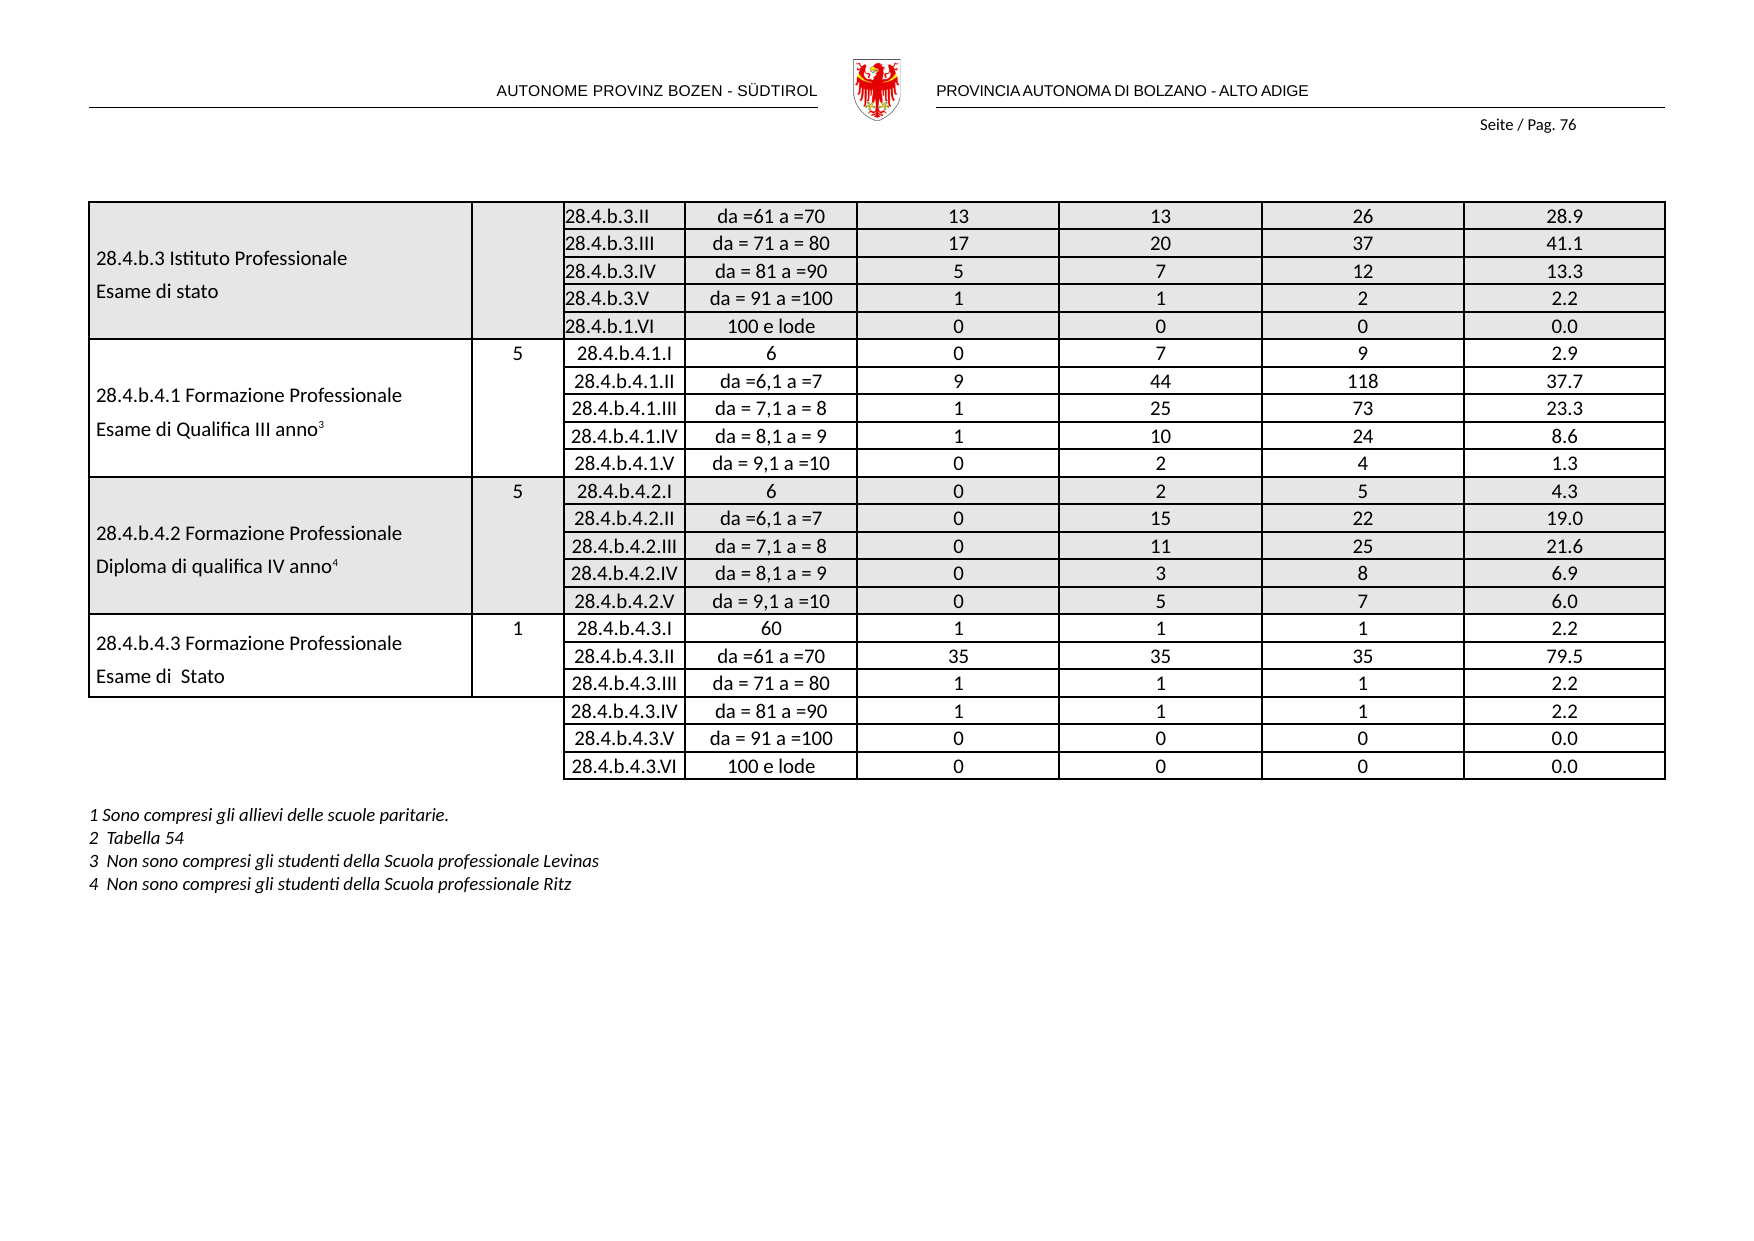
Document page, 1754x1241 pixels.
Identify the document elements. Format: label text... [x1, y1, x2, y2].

table_cell 28.4.b.4.3.IV [565, 698, 684, 723]
table_cell 23.3 [1465, 395, 1664, 421]
table_cell 28.4.b.4.2 Formazione Professionale Diploma di qualifica IV anno4 [90, 478, 471, 613]
table_cell 6 [686, 478, 856, 503]
table_cell 24 [1263, 423, 1463, 448]
table_cell 0.0 [1465, 753, 1664, 778]
table_cell 28.4.b.3.V [565, 285, 684, 311]
table_cell 7 [1060, 340, 1261, 366]
table_cell 0.0 [1465, 313, 1664, 338]
table_cell 0 [858, 340, 1058, 366]
table_cell da =6,1 a =7 [686, 368, 856, 393]
table_cell da =61 a =70 [686, 203, 856, 228]
table_cell 28.4.b.3 Istituto Professionale Esame di stato [90, 203, 471, 338]
table_cell 1 [1263, 615, 1463, 641]
table_cell 7 [1263, 588, 1463, 613]
table_cell 2 [1060, 478, 1261, 503]
table_cell 1 [858, 670, 1058, 696]
table_cell da = 71 a = 80 [686, 670, 856, 696]
table_cell 28.4.b.4.3.VI [565, 753, 684, 778]
table_cell da = 8,1 a = 9 [686, 423, 856, 448]
table_cell 28.4.b.4.2.I [565, 478, 684, 503]
table_cell 118 [1263, 368, 1463, 393]
table_cell 1 [1060, 670, 1261, 696]
table_cell 100 e lode [686, 313, 856, 338]
table_cell 28.4.b.4.3 Formazione Professionale Esame di Stato [90, 615, 471, 696]
table_cell 41.1 [1465, 230, 1664, 256]
table_cell 0 [858, 505, 1058, 531]
table_cell 79.5 [1465, 643, 1664, 668]
table_cell da = 7,1 a = 8 [686, 395, 856, 421]
table_cell 28.4.b.4.1.I [565, 340, 684, 366]
table_cell da = 91 a =100 [686, 285, 856, 311]
table_cell 6 [686, 340, 856, 366]
table_cell 28.4.b.3.III [565, 230, 684, 256]
table_cell 1 [473, 615, 563, 696]
table_cell 0 [858, 478, 1058, 503]
table_cell 13.3 [1465, 258, 1664, 283]
table_cell 73 [1263, 395, 1463, 421]
table_cell da = 7,1 a = 8 [686, 533, 856, 558]
table_cell 1 [858, 423, 1058, 448]
table_cell da =61 a =70 [686, 643, 856, 668]
table_cell 0 [858, 313, 1058, 338]
table_cell 9 [858, 368, 1058, 393]
table_cell 37 [1263, 230, 1463, 256]
table_cell 0 [858, 588, 1058, 613]
table_cell 5 [1060, 588, 1261, 613]
text 4 Non sono compresi gli studenti della Scuola professionale Ritz [88, 872, 1665, 895]
table_cell 28.4.b.4.3.III [565, 670, 684, 696]
table_cell da = 9,1 a =10 [686, 588, 856, 613]
table_cell 0 [1263, 725, 1463, 751]
table_cell 60 [686, 615, 856, 641]
table_cell da = 9,1 a =10 [686, 450, 856, 476]
text 2 Tabella 54 [88, 826, 1665, 849]
table_cell 0 [1060, 313, 1261, 338]
table_cell 1 [858, 615, 1058, 641]
table_cell 0.0 [1465, 725, 1664, 751]
table_cell 7 [1060, 258, 1261, 283]
text 3 Non sono compresi gli studenti della Scuola professionale Levinas [88, 849, 1665, 872]
table_cell 5 [858, 258, 1058, 283]
table_cell 5 [1263, 478, 1463, 503]
table_cell 0 [1060, 753, 1261, 778]
table_cell da = 8,1 a = 9 [686, 560, 856, 586]
table_cell da = 81 a =90 [686, 698, 856, 723]
table_cell 1.3 [1465, 450, 1664, 476]
table_cell 6.9 [1465, 560, 1664, 586]
table_cell 28.4.b.4.1.III [565, 395, 684, 421]
table_cell 2 [1060, 450, 1261, 476]
table_cell 1 [858, 285, 1058, 311]
table_cell 28.4.b.4.1.V [565, 450, 684, 476]
table_cell 28.4.b.4.3.II [565, 643, 684, 668]
table_cell 2.2 [1465, 670, 1664, 696]
table_cell 11 [1060, 533, 1261, 558]
table_cell 1 [1060, 285, 1261, 311]
table_cell 44 [1060, 368, 1261, 393]
table_cell 4 [1263, 450, 1463, 476]
table_cell 35 [1060, 643, 1261, 668]
table_cell 15 [1060, 505, 1261, 531]
table_cell 28.4.b.4.1.II [565, 368, 684, 393]
table_cell 19.0 [1465, 505, 1664, 531]
table_cell 13 [858, 203, 1058, 228]
table_cell 35 [1263, 643, 1463, 668]
table_cell 26 [1263, 203, 1463, 228]
picture [853, 59, 901, 121]
table_cell 20 [1060, 230, 1261, 256]
table_cell 1 [1263, 698, 1463, 723]
table_cell 28.4.b.4.3.I [565, 615, 684, 641]
table_cell 5 [473, 478, 563, 613]
table_cell 8 [1263, 560, 1463, 586]
table_cell 5 [473, 340, 563, 476]
table_cell da = 91 a =100 [686, 725, 856, 751]
table_cell 0 [858, 753, 1058, 778]
table_cell 0 [858, 725, 1058, 751]
table_cell 1 [1060, 698, 1261, 723]
table_cell 1 [858, 698, 1058, 723]
table_cell 28.4.b.3.IV [565, 258, 684, 283]
table_cell 1 [1263, 670, 1463, 696]
table_cell 28.4.b.1.VI [565, 313, 684, 338]
table_cell 2.9 [1465, 340, 1664, 366]
text 1 Sono compresi gli allievi delle scuole paritarie. [88, 803, 1665, 826]
table_cell 22 [1263, 505, 1463, 531]
table_cell 12 [1263, 258, 1463, 283]
table_cell 28.4.b.3.II [565, 203, 684, 228]
table_cell 21.6 [1465, 533, 1664, 558]
table_cell 2.2 [1465, 615, 1664, 641]
table_cell 2.2 [1465, 698, 1664, 723]
table_cell 10 [1060, 423, 1261, 448]
table_cell 2 [1263, 285, 1463, 311]
table_cell 0 [858, 450, 1058, 476]
table_cell 9 [1263, 340, 1463, 366]
table_cell 28.4.b.4.2.II [565, 505, 684, 531]
table_cell 37.7 [1465, 368, 1664, 393]
table_cell 4.3 [1465, 478, 1664, 503]
table_cell 1 [858, 395, 1058, 421]
table_cell 0 [1263, 313, 1463, 338]
table_cell 28.4.b.4.2.IV [565, 560, 684, 586]
table_cell 25 [1263, 533, 1463, 558]
table_cell 0 [858, 533, 1058, 558]
table_cell 13 [1060, 203, 1261, 228]
table_cell 28.4.b.4.2.III [565, 533, 684, 558]
table_cell da = 71 a = 80 [686, 230, 856, 256]
table_cell da =6,1 a =7 [686, 505, 856, 531]
table_cell 0 [1263, 753, 1463, 778]
table_cell [473, 203, 563, 338]
table_cell 28.4.b.4.2.V [565, 588, 684, 613]
table_cell da = 81 a =90 [686, 258, 856, 283]
table_cell 0 [1060, 725, 1261, 751]
table_cell 6.0 [1465, 588, 1664, 613]
table_cell 2.2 [1465, 285, 1664, 311]
table_cell 3 [1060, 560, 1261, 586]
table_cell 1 [1060, 615, 1261, 641]
table_cell 100 e lode [686, 753, 856, 778]
table_cell 17 [858, 230, 1058, 256]
table_cell 28.4.b.4.1 Formazione Professionale Esame di Qualifica III anno3 [90, 340, 471, 476]
table_cell 25 [1060, 395, 1261, 421]
table_cell 0 [858, 560, 1058, 586]
table_cell 8.6 [1465, 423, 1664, 448]
table_cell 28.9 [1465, 203, 1664, 228]
table_cell 28.4.b.4.3.V [565, 725, 684, 751]
table_cell 35 [858, 643, 1058, 668]
table_cell 28.4.b.4.1.IV [565, 423, 684, 448]
